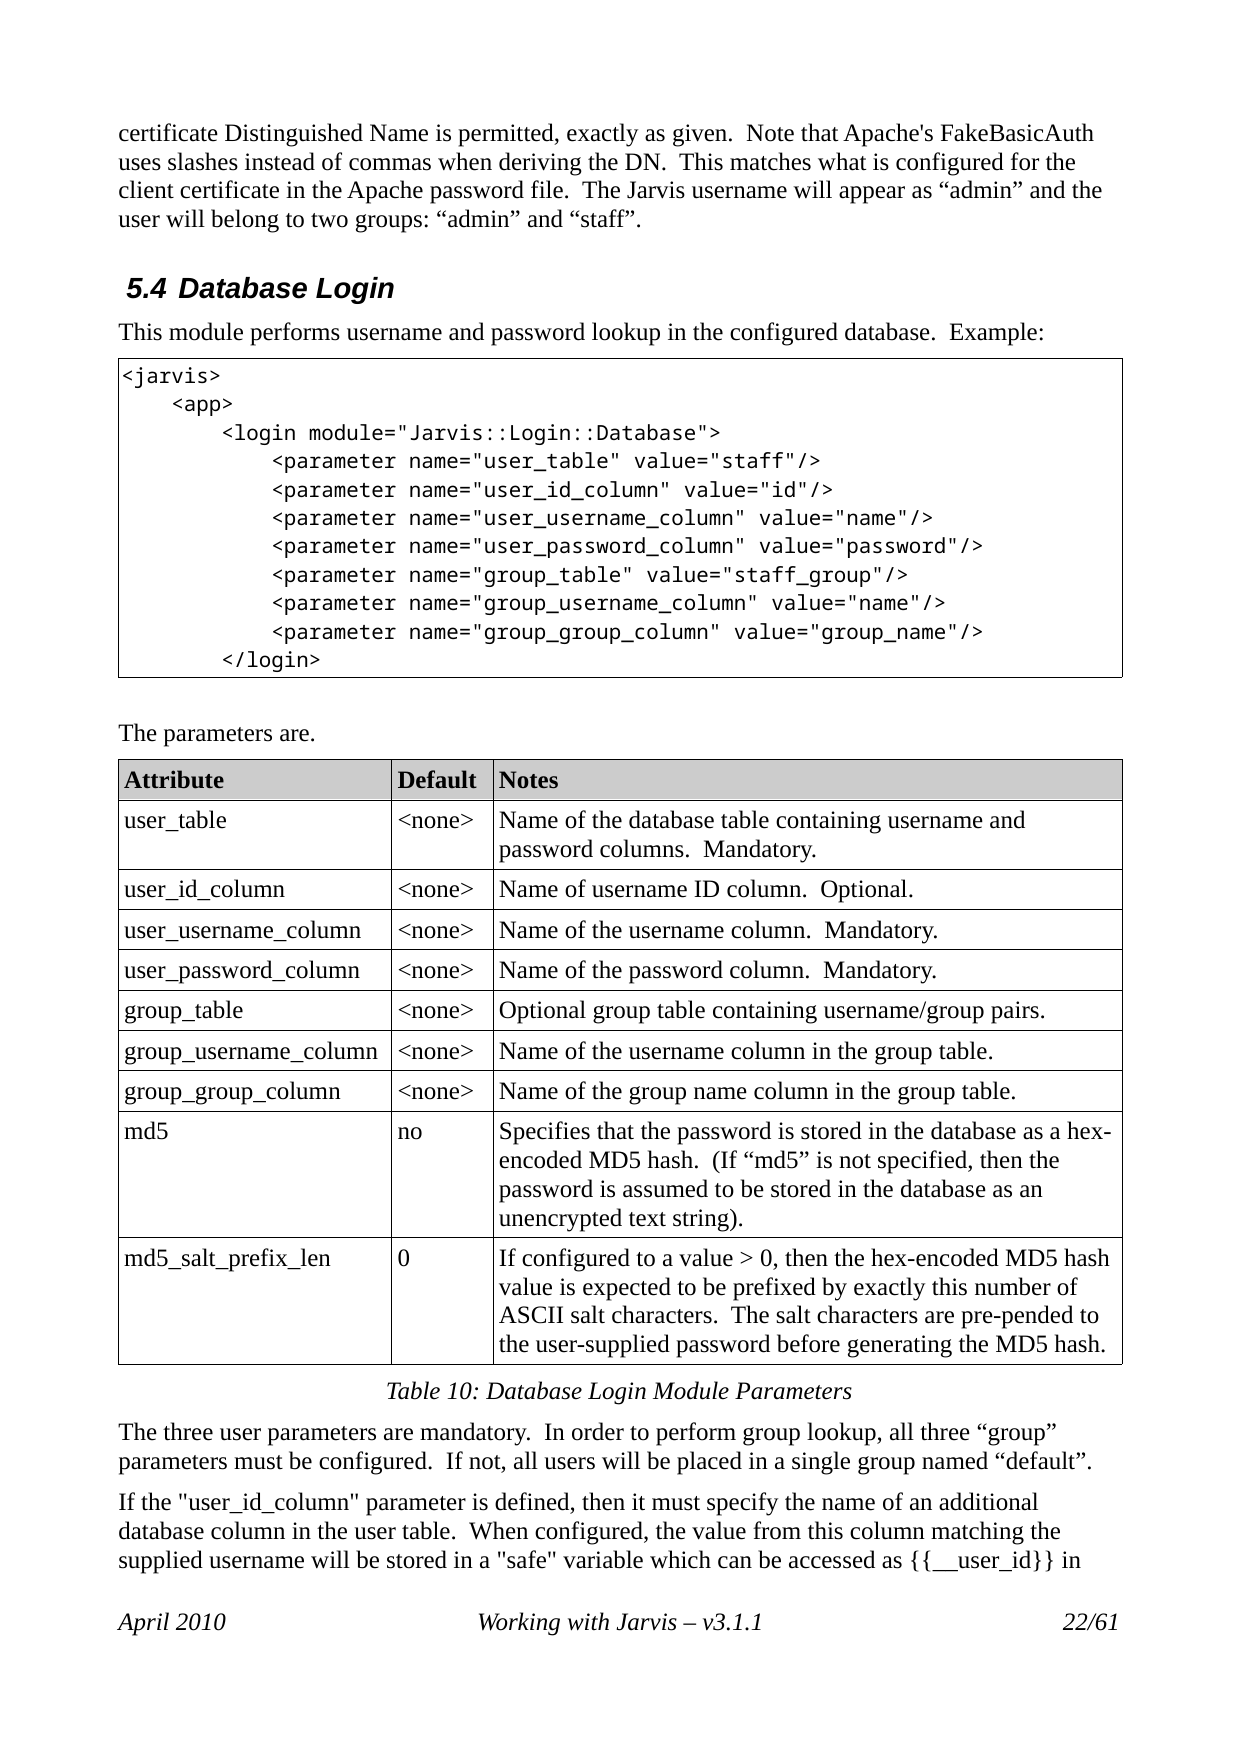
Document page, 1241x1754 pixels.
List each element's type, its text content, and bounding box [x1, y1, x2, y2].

table_header Default [392, 760, 493, 799]
table_cell <none> [392, 950, 493, 989]
table_cell Name of the database table containing username and password columns. Mandatory. [494, 801, 1122, 869]
table_cell user_id_column [119, 870, 391, 909]
table_cell Name of the password column. Mandatory. [494, 950, 1122, 989]
table_cell <none> [392, 801, 493, 869]
text <parameter name="group_table" value="staff_group"/> [119, 557, 1122, 585]
text </login> [119, 642, 1122, 677]
table_header Attribute [119, 760, 391, 799]
table_cell If configured to a value > 0, then the hex-encoded MD5 hash value is expected to be prefixed by exactly this number of ASCII salt characters. The salt characters are pre-pended to the user-supplied password before generating the MD5 hash. [494, 1238, 1122, 1364]
text Table 10: Database Login Module Parameters [118, 1376, 1122, 1405]
text certificate Distinguished Name is permitted, exactly as given. Note that Apache's FakeBasicAuth uses slashes instead of commas when deriving the DN. This matches what is configured for the client certificate in the Apache password file. The Jarvis username will appear as “admin” and the user will belong to two groups: “admin” and “staff”. [118, 118, 1122, 233]
table_cell <none> [392, 1031, 493, 1070]
table_cell md5 [119, 1112, 391, 1237]
table_cell group_username_column [119, 1031, 391, 1070]
table_cell Name of the group name column in the group table. [494, 1071, 1122, 1111]
text <parameter name="user_password_column" value="password"/> [119, 528, 1122, 557]
table_cell <none> [392, 910, 493, 949]
table_cell no [392, 1112, 493, 1237]
table_cell md5_salt_prefix_len [119, 1238, 391, 1364]
text <parameter name="group_username_column" value="name"/> [119, 585, 1122, 614]
table_cell Specifies that the password is stored in the database as a hex-encoded MD5 hash. (If “md5” is not specified, then the password is assumed to be stored in the database as an unencrypted text string). [494, 1112, 1122, 1237]
text <parameter name="user_table" value="staff"/> [119, 443, 1122, 472]
table_cell Name of the username column. Mandatory. [494, 910, 1122, 949]
table_cell <none> [392, 870, 493, 909]
text <parameter name="user_id_column" value="id"/> [119, 472, 1122, 500]
table_cell 0 [392, 1238, 493, 1364]
table_cell user_table [119, 801, 391, 869]
subtitle Database Login [118, 271, 1122, 304]
table_cell Name of username ID column. Optional. [494, 870, 1122, 909]
text <parameter name="group_group_column" value="group_name"/> [119, 614, 1122, 642]
text The parameters are. [118, 718, 1122, 747]
table_cell group_group_column [119, 1071, 391, 1111]
table_cell <none> [392, 1071, 493, 1111]
text This module performs username and password lookup in the configured database. Example: [118, 317, 1122, 345]
table_cell Optional group table containing username/group pairs. [494, 991, 1122, 1030]
text <app> [119, 386, 1122, 415]
table_cell Name of the username column in the group table. [494, 1031, 1122, 1070]
text <parameter name="user_username_column" value="name"/> [119, 500, 1122, 528]
table_cell <none> [392, 991, 493, 1030]
table_header Notes [494, 760, 1122, 799]
text <jarvis> [119, 359, 1122, 386]
text If the "user_id_column" parameter is defined, then it must specify the name of an additional database column in the user table. When configured, the value from this column matching the supplied username will be stored in a "safe" variable which can be accessed as {{__user_id}} in [118, 1487, 1122, 1574]
text The three user parameters are mandatory. In order to perform group lookup, all three “group” parameters must be configured. If not, all users will be placed in a single group named “default”. [118, 1417, 1122, 1475]
table_cell user_username_column [119, 910, 391, 949]
table_cell user_password_column [119, 950, 391, 989]
text <login module="Jarvis::Login::Database"> [119, 415, 1122, 443]
table_cell group_table [119, 991, 391, 1030]
